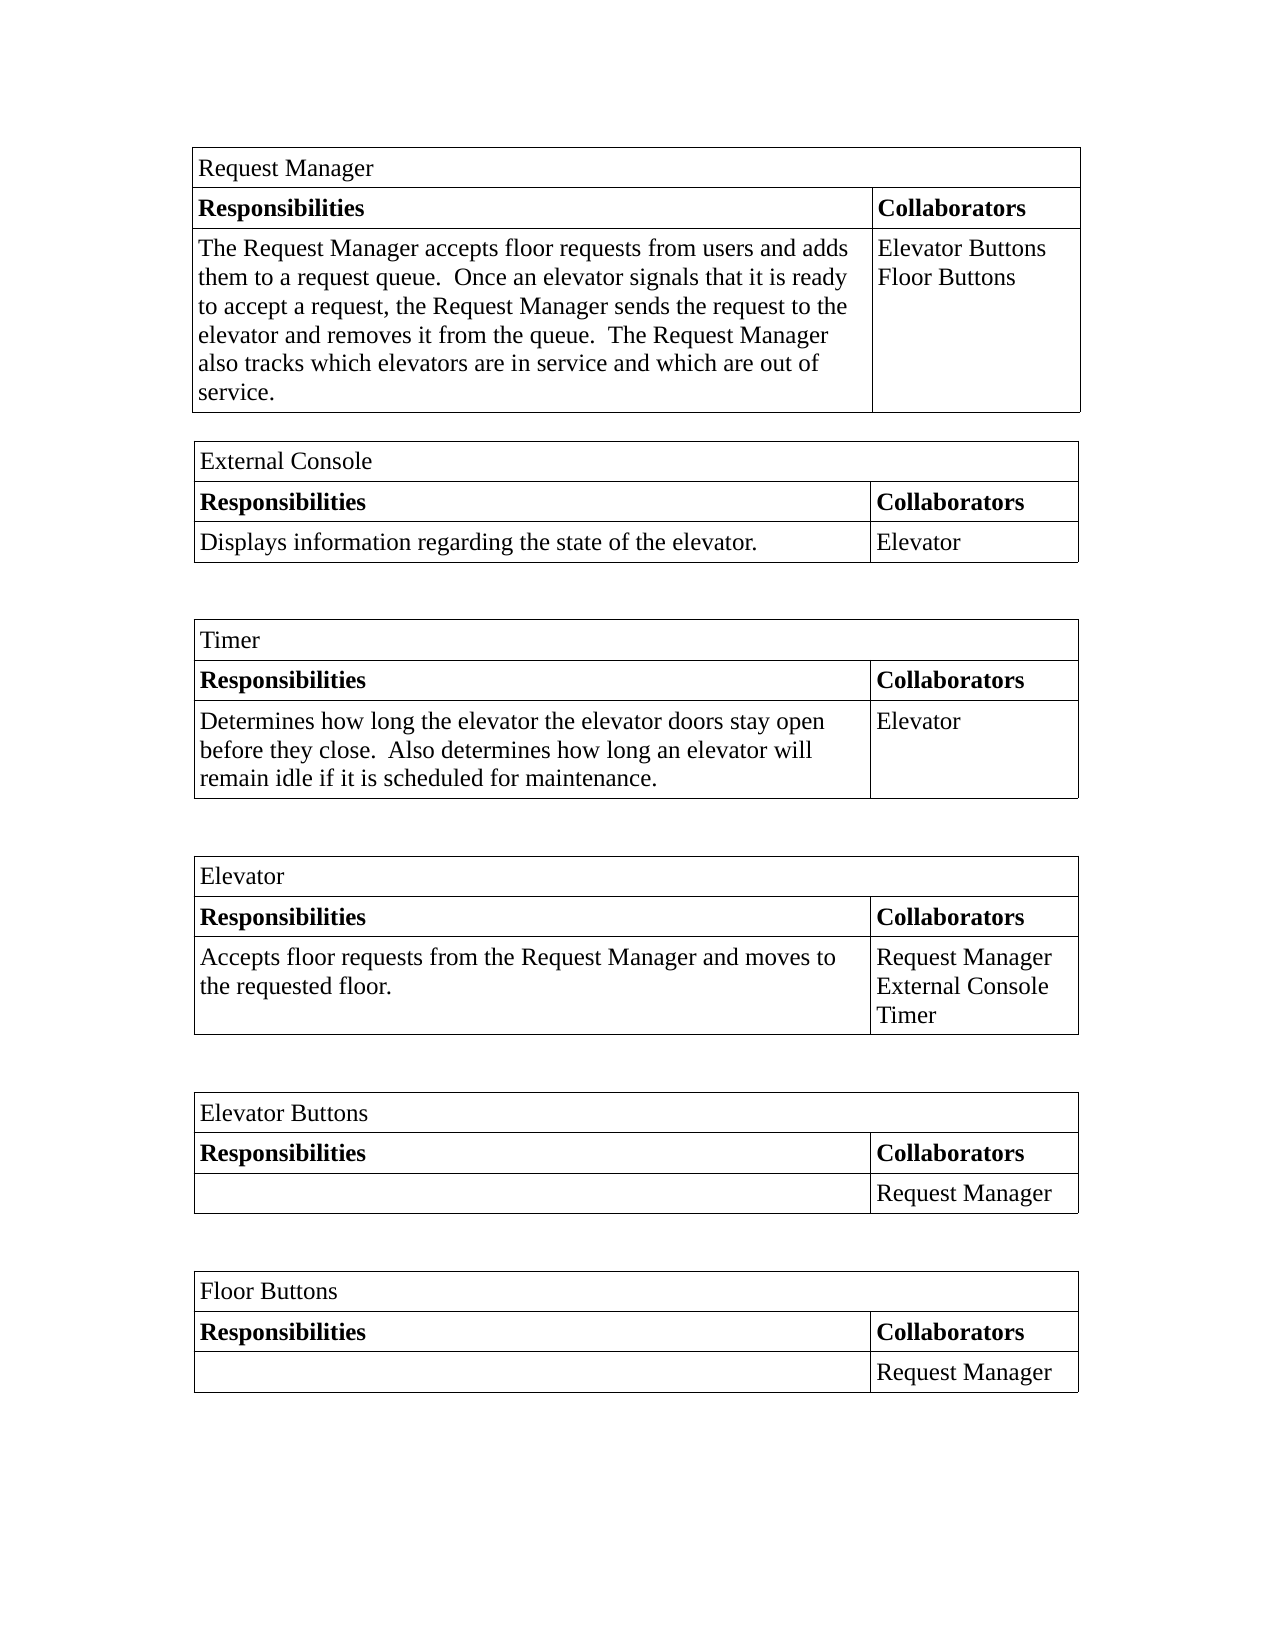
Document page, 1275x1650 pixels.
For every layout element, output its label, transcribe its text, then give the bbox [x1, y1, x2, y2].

table_header Request Manager [193, 148, 1080, 187]
table_header Determines how long the elevator the elevator doors stay open before they close. Also determines how long an elevator will remain idle if it is scheduled for maintenance. [195, 701, 870, 798]
table_header Collaborators [873, 188, 1080, 228]
table_header Responsibilities [195, 1133, 870, 1173]
table_header [195, 1352, 870, 1392]
table_header Collaborators [871, 1133, 1078, 1173]
table_header Request Manager [871, 1352, 1078, 1392]
table_header Elevator [871, 701, 1078, 798]
table_header Collaborators [871, 661, 1078, 700]
table_header Responsibilities [195, 1312, 870, 1351]
table_header Elevator [195, 857, 1078, 896]
table_header Elevator Buttons [195, 1093, 1078, 1132]
table_header Accepts floor requests from the Request Manager and moves to the requested floor. [195, 937, 870, 1034]
table_header Responsibilities [195, 897, 870, 936]
table_header Responsibilities [193, 188, 872, 228]
table_header Displays information regarding the state of the elevator. [195, 522, 870, 562]
table_header Elevator [871, 522, 1078, 562]
table_header The Request Manager accepts floor requests from users and adds them to a request queue. Once an elevator signals that it is ready to accept a request, the Request Manager sends the request to the elevator and removes it from the queue. The Request Manager also tracks which elevators are in service and which are out of service. [193, 229, 872, 412]
table_header Timer [195, 620, 1078, 660]
table_header Collaborators [871, 897, 1078, 936]
table_header Collaborators [871, 1312, 1078, 1351]
table_header Responsibilities [195, 482, 870, 521]
table_header Request Manager External Console Timer [871, 937, 1078, 1034]
table_header Collaborators [871, 482, 1078, 521]
table_header Responsibilities [195, 661, 870, 700]
table_header Floor Buttons [195, 1272, 1078, 1311]
table_header [195, 1174, 870, 1213]
table_header Elevator Buttons Floor Buttons [873, 229, 1080, 412]
table_header Request Manager [871, 1174, 1078, 1213]
table_header External Console [195, 442, 1078, 481]
